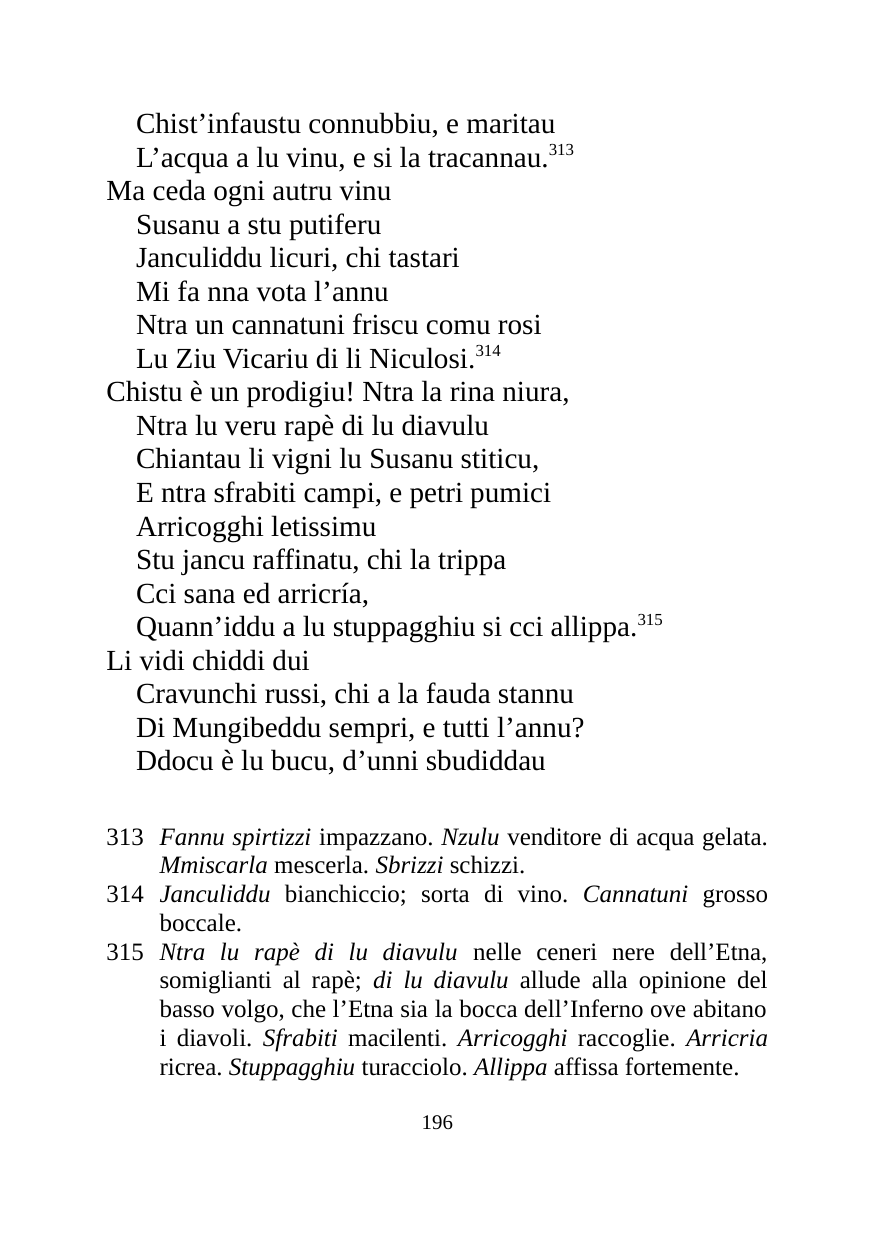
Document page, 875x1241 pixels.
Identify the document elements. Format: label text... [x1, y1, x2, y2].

text Li vidi chiddi dui Cravunchi russi, chi a la fauda stannu Di Mungibeddu sempri, e tutti l’annu? Ddocu è lu bucu, d’unni sbudiddau [106, 643, 768, 777]
text Chist’infaustu connubbiu, e maritau L’acqua a lu vinu, e si la tracannau. [106, 106, 768, 173]
text Ntra lu rapè di lu diavulu nelle ceneri nere dell’Etna, somiglianti al rapè; di lu diavulu allude alla opinione del basso volgo, che l’Etna sia la bocca dell’Inferno ove abitano i diavoli. Sfrabiti macilenti. Arricogghi raccoglie. Arricria ricrea. Stuppagghiu turacciolo. Allippa affissa fortemente. [106, 937, 768, 1080]
text Chistu è un prodigiu! Ntra la rina niura, Ntra lu veru rapè di lu diavulu Chiantau li vigni lu Susanu stiticu, E ntra sfrabiti campi, e petri pumici Arricogghi letissimu Stu jancu raffinatu, chi la trippa Cci sana ed arricría, Quann’iddu a lu stuppagghiu si cci allippa. [106, 374, 768, 643]
text Janculiddu bianchiccio; sorta di vino. Cannatuni grosso boccale. [106, 879, 768, 937]
text Ma ceda ogni autru vinu Susanu a stu putiferu Janculiddu licuri, chi tastari Mi fa nna vota l’annu Ntra un cannatuni friscu comu rosi Lu Ziu Vicariu di li Niculosi. [106, 173, 768, 374]
text Fannu spirtizzi impazzano. Nzulu venditore di acqua gelata. Mmiscarla mescerla. Sbrizzi schizzi. [106, 822, 768, 879]
